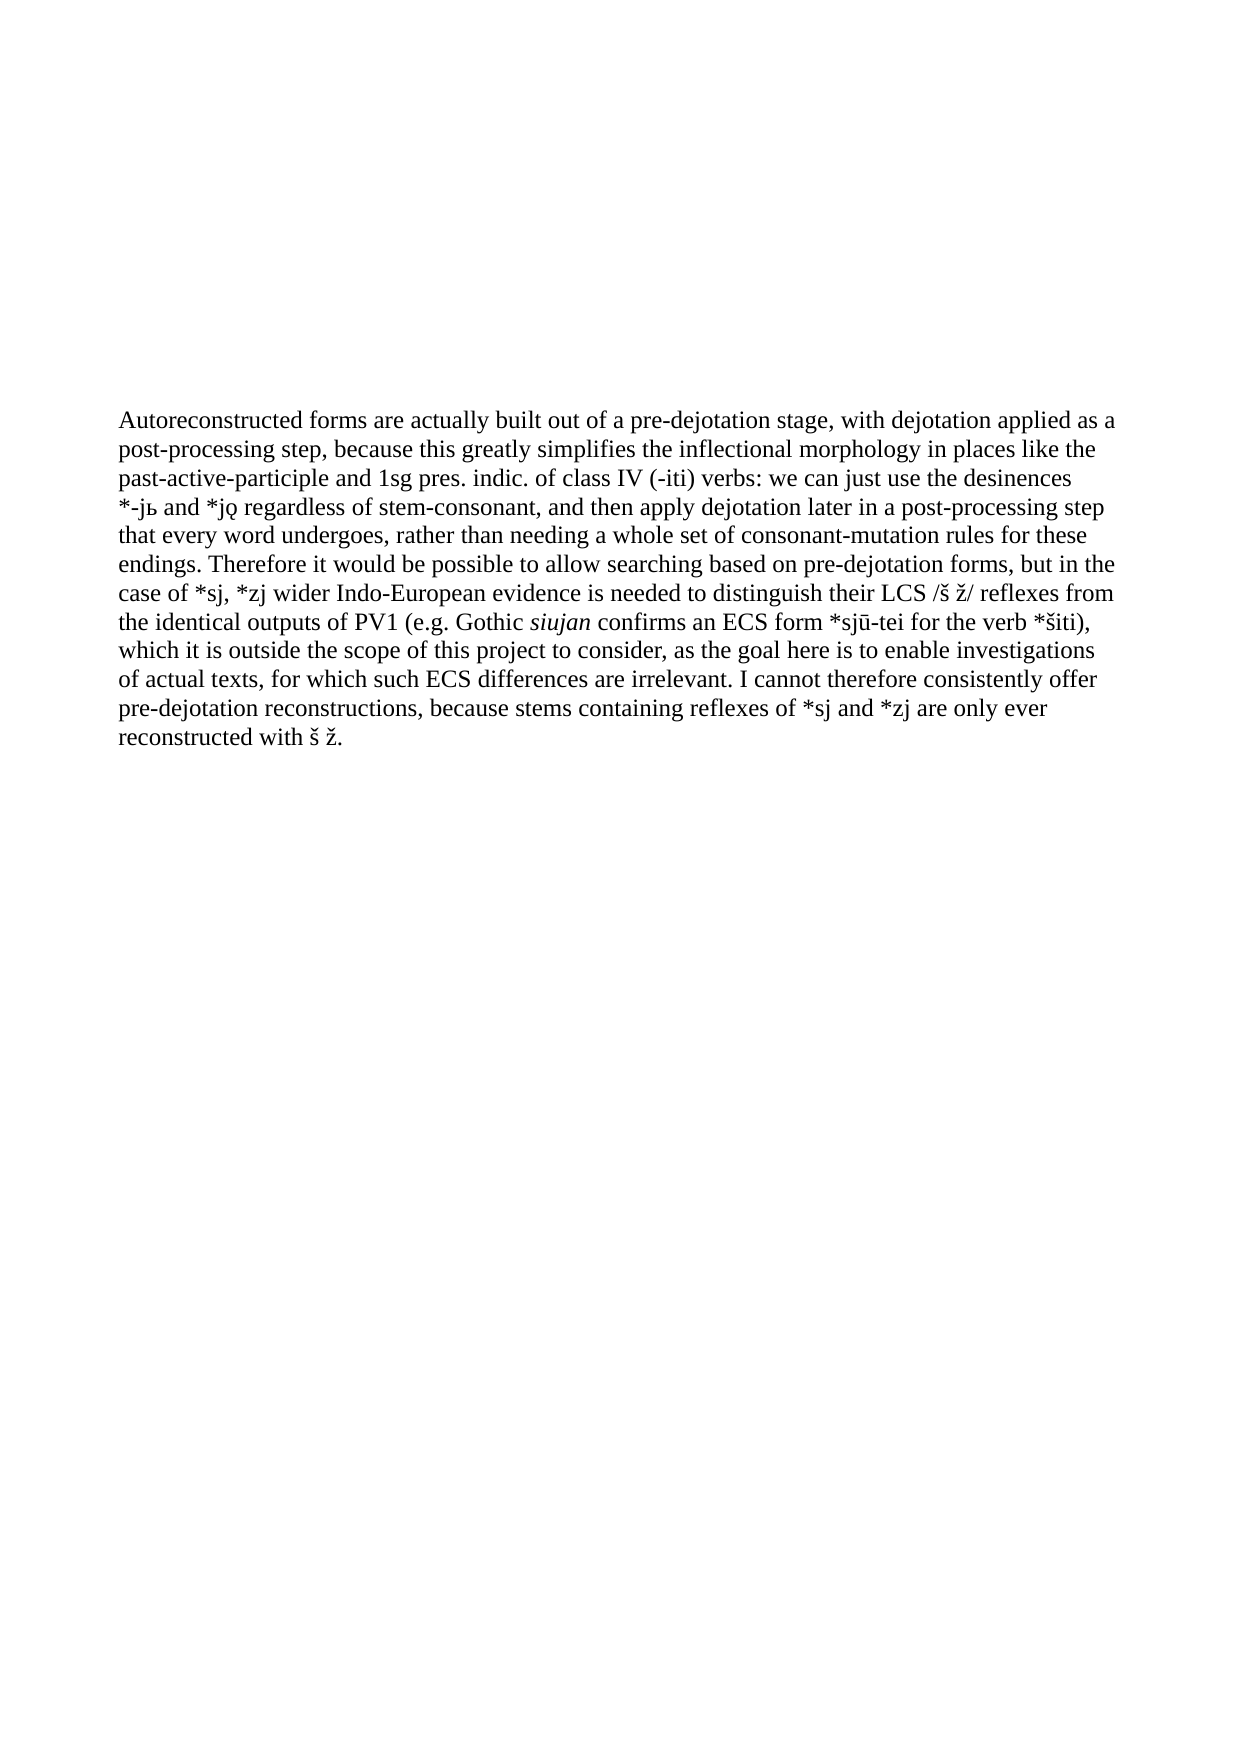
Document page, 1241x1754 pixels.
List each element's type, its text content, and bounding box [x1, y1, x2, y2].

text Autoreconstructed forms are actually built out of a pre-dejotation stage, with dejotation applied as a post-processing step, because this greatly simplifies the inflectional morphology in places like the past-active-participle and 1sg pres. indic. of class IV (-iti) verbs: we can just use the desinences *‑jь and *jǫ regardless of stem-consonant, and then apply dejotation later in a post-processing step that every word undergoes, rather than needing a whole set of consonant-mutation rules for these endings. Therefore it would be possible to allow searching based on pre-dejotation forms, but in the case of *sj, *zj wider Indo-European evidence is needed to distinguish their LCS /š ž/ reflexes from the identical outputs of PV1 (e.g. Gothic siujan confirms an ECS form *sjū-tei for the verb *šiti), which it is outside the scope of this project to consider, as the goal here is to enable investigations of actual texts, for which such ECS differences are irrelevant. I cannot therefore consistently offer pre-dejotation reconstructions, because stems containing reflexes of *sj and *zj are only ever reconstructed with š ž. [118, 406, 1122, 751]
